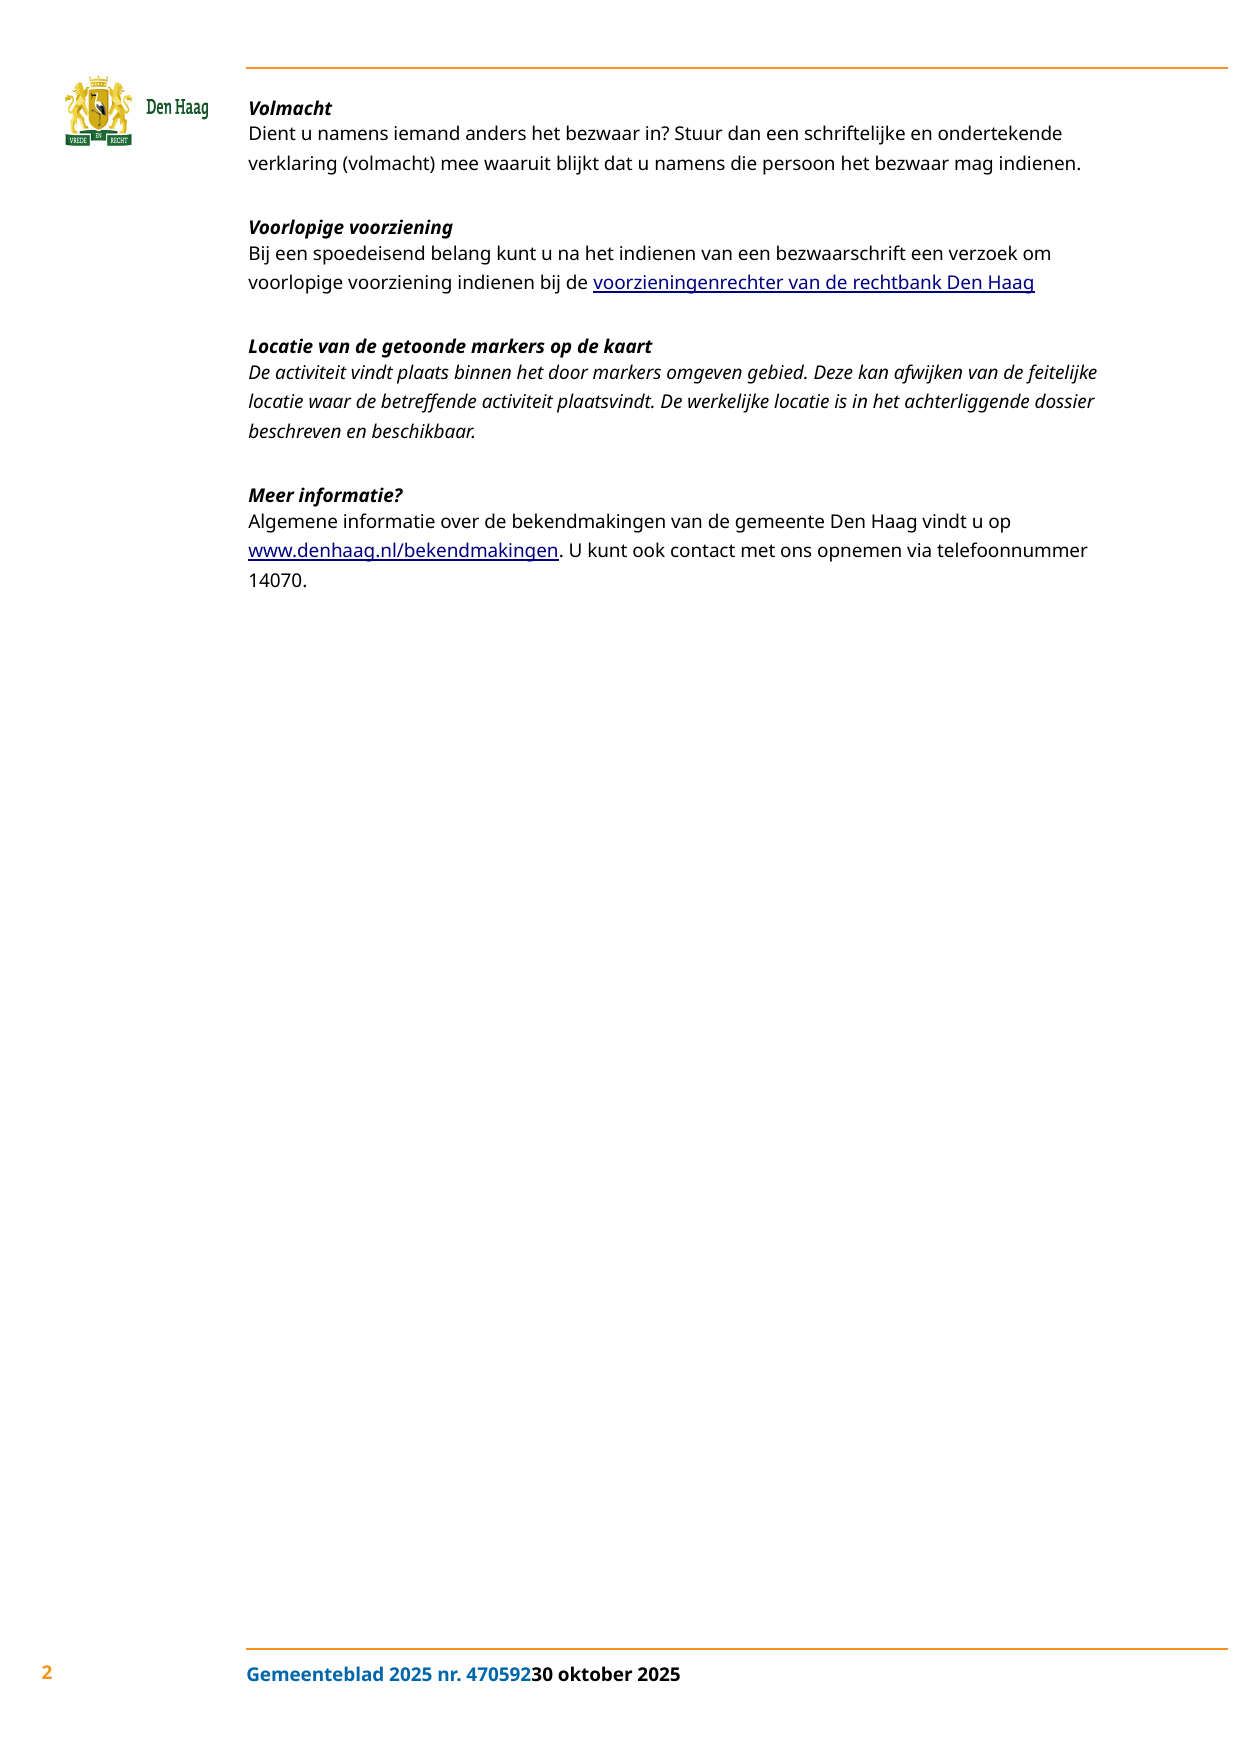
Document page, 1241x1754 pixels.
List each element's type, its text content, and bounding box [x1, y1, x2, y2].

picture [41, 47, 231, 172]
text Algemene informatie over de bekendmakingen van de gemeente Den Haag vindt u op www.denhaag.nl/bekendmakingen. U kunt ook contact met ons opnemen via telefoonnummer 14070. [248, 508, 1152, 593]
text Volmacht [248, 95, 1152, 121]
text Locatie van de getoonde markers op de kaart [248, 333, 1152, 359]
text Bij een spoedeisend belang kunt u na het indienen van een bezwaarschrift een verzoek om voorlopige voorziening indienen bij de voorzieningenrechter van de rechtbank Den Haag [248, 240, 1152, 295]
text De activiteit vindt plaats binnen het door markers omgeven gebied. Deze kan afwijken van de feitelijke locatie waar de betreffende activiteit plaatsvindt. De werkelijke locatie is in het achterliggende dossier beschreven en beschikbaar. [248, 359, 1152, 444]
text Meer informatie? [248, 482, 1152, 508]
text Voorlopige voorziening [248, 214, 1152, 240]
text Dient u namens iemand anders het bezwaar in? Stuur dan een schriftelijke en ondertekende verklaring (volmacht) mee waaruit blijkt dat u namens die persoon het bezwaar mag indienen. [248, 121, 1152, 176]
